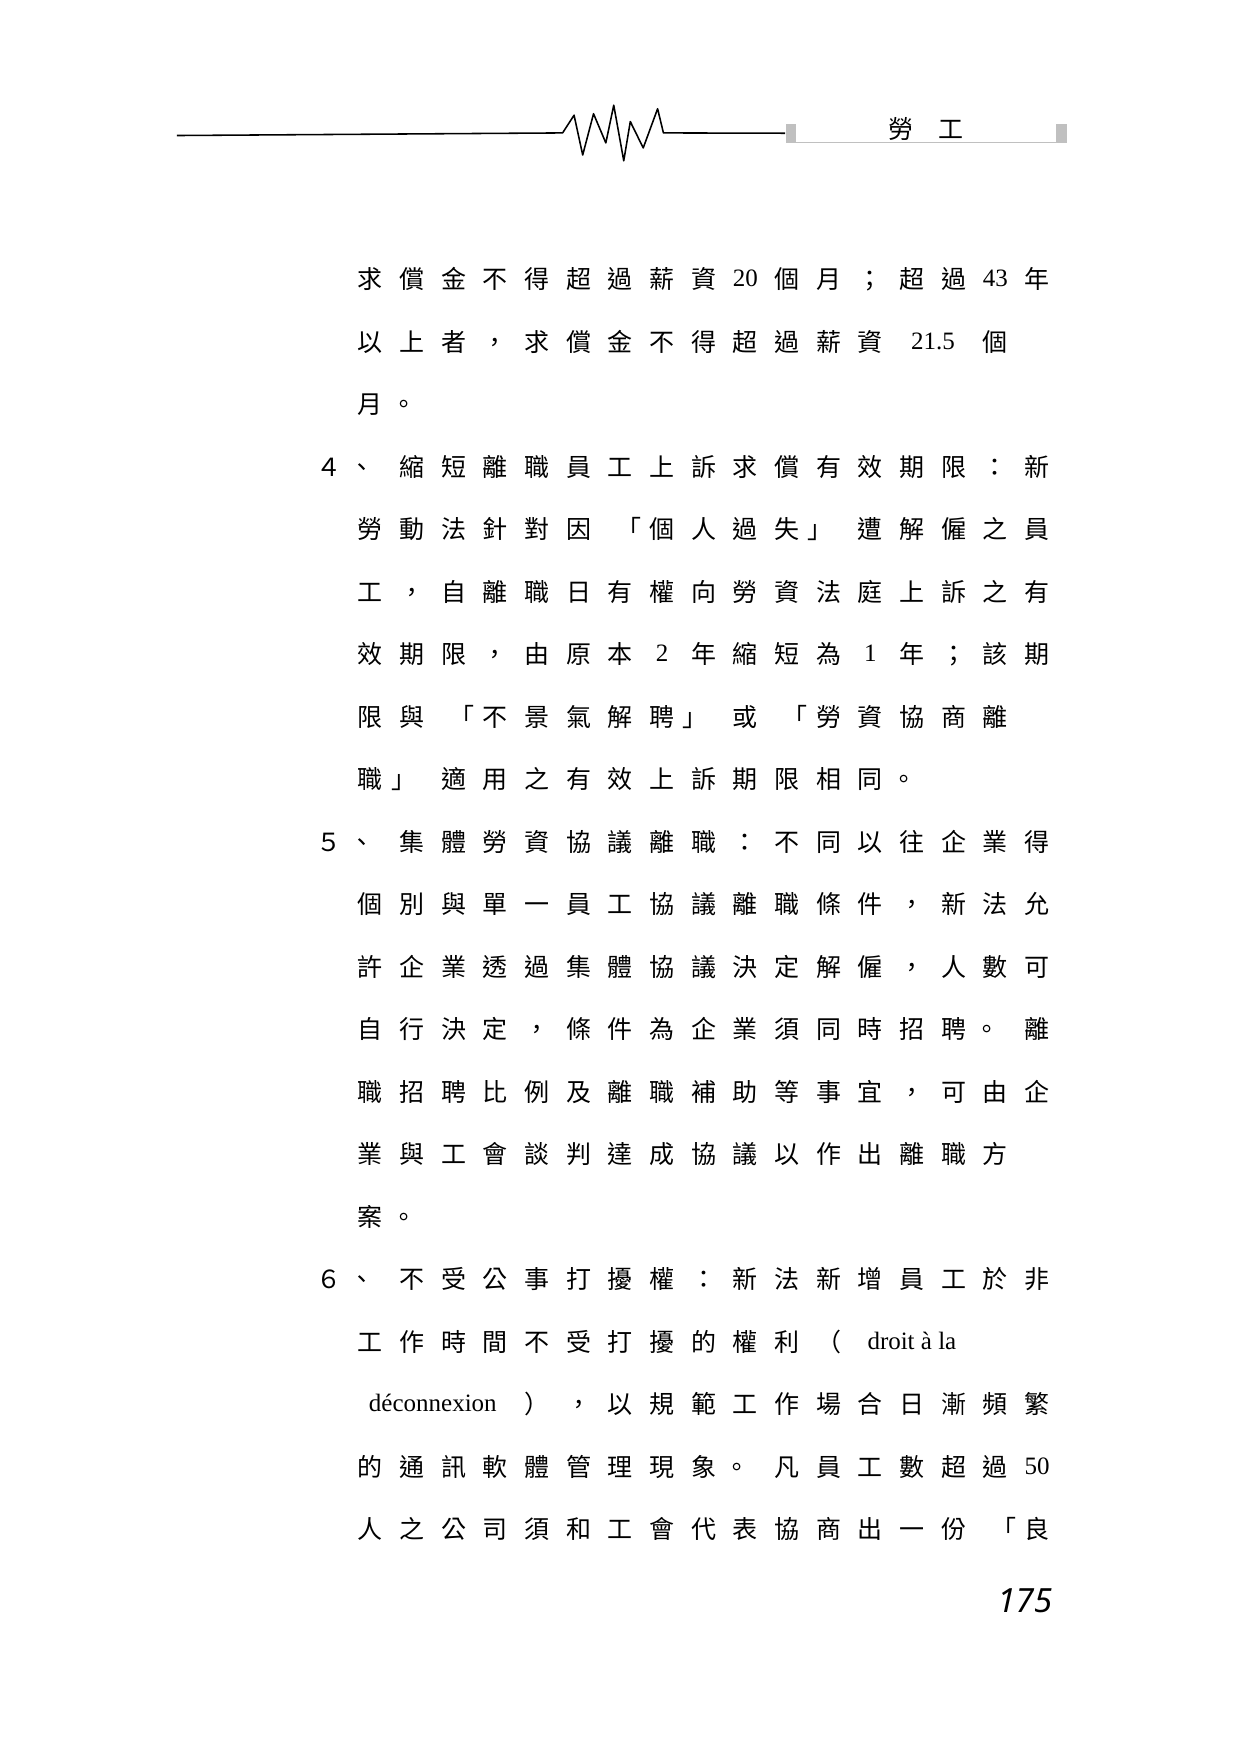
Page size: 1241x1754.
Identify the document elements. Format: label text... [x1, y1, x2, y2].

text ６、不受公事打擾權：新法新增員工於非工作時間不受打擾的權利（droit à la déconnexion），以規範工作場合日漸頻繁的通訊軟體管理現象。凡員工數超過50人之公司須和工會代表協商出一份「良 [281, 1236, 1058, 1549]
text ５、集體勞資協議離職：不同以往企業得個別與單一員工協議離職條件，新法允許企業透過集體協議決定解僱，人數可自行決定，條件為企業須同時招聘。離職招聘比例及離職補助等事宜，可由企業與工會談判達成協議以作出離職方案。 [281, 799, 1058, 1236]
text ４、縮短離職員工上訴求償有效期限：新勞動法針對因「個人過失」遭解僱之員工，自離職日有權向勞資法庭上訴之有效期限，由原本2年縮短為1年；該期限與「不景氣解聘」或「勞資協商離職」適用之有效上訴期限相同。 [281, 424, 1058, 799]
text 求償金不得超過薪資20個月；超過43年以上者，求償金不得超過薪資21.5個月。 [281, 236, 1058, 424]
